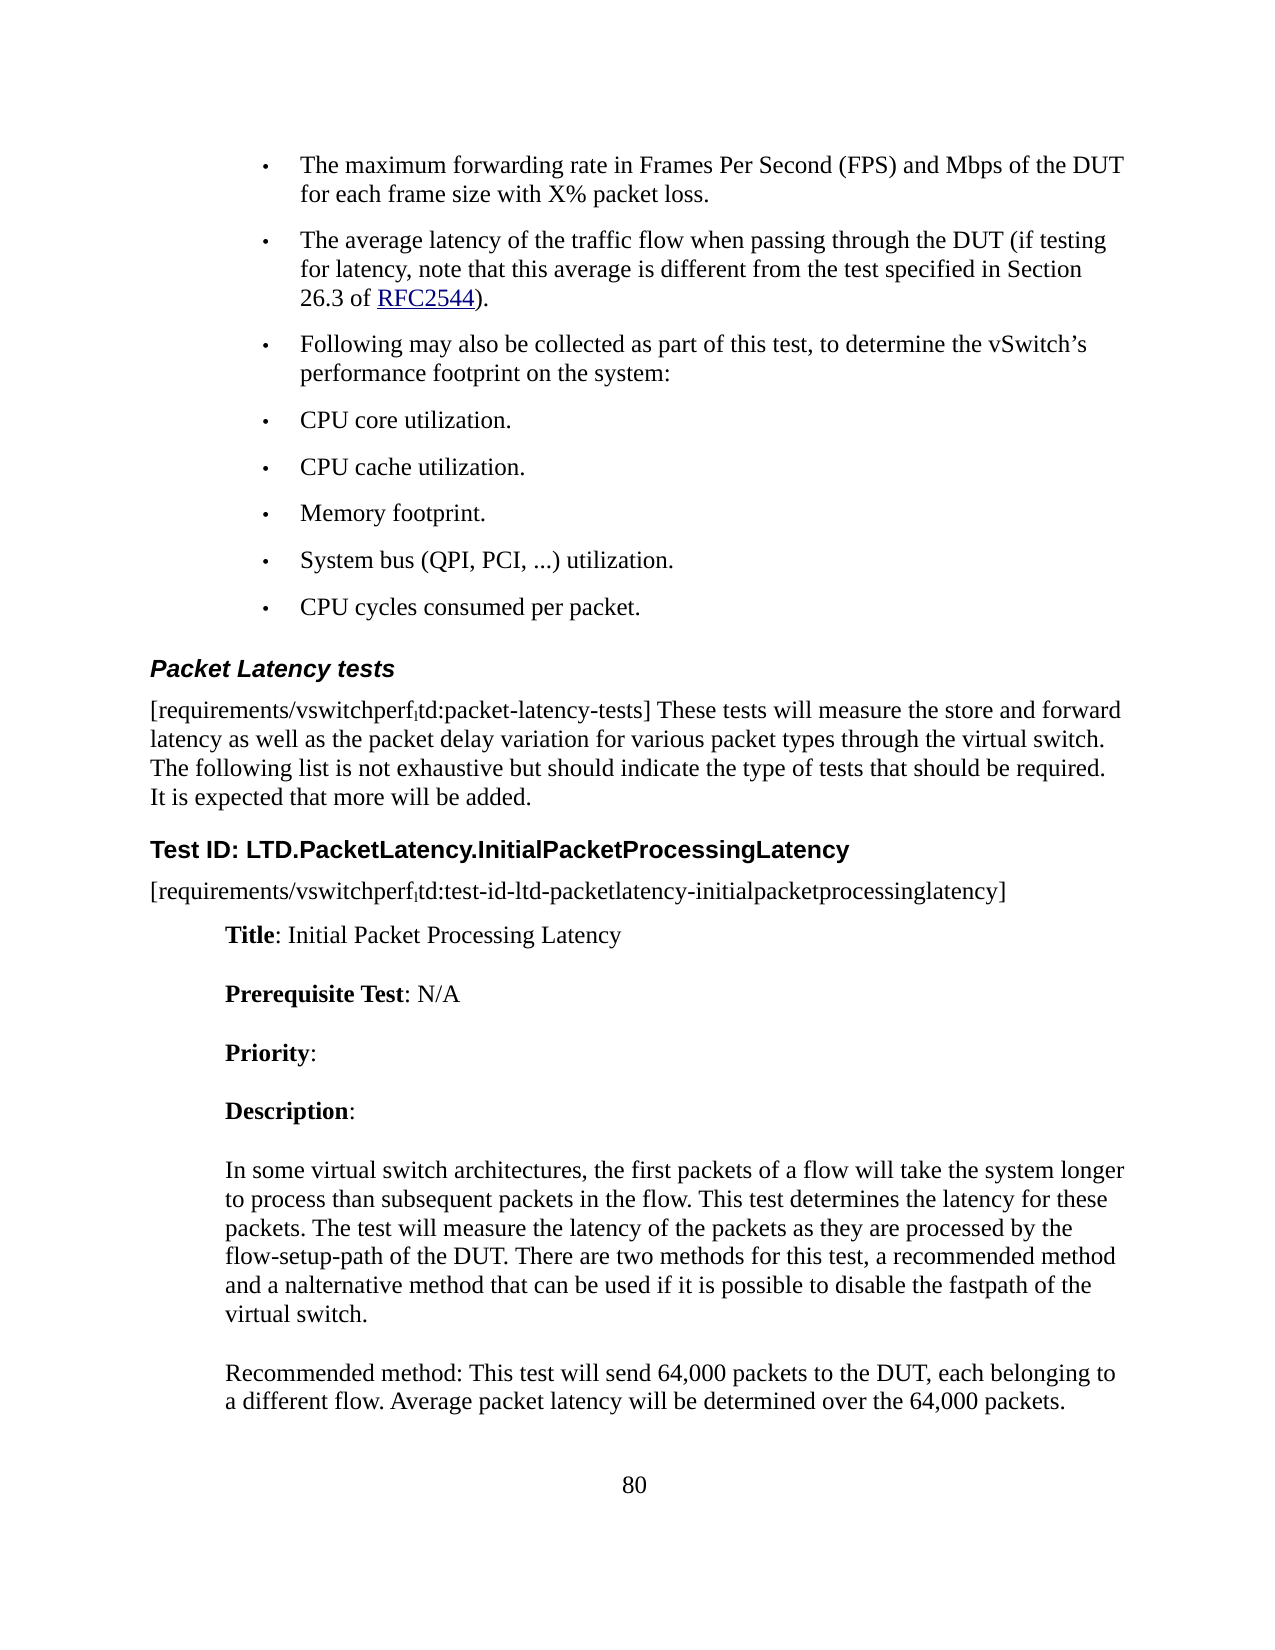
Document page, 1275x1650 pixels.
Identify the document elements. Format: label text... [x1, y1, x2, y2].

text Prerequisite Test: N/A [225, 979, 1125, 1008]
list System bus (QPI, PCI, ...) utilization. [262, 545, 1125, 574]
text Description: [225, 1096, 1125, 1125]
text Title: Initial Packet Processing Latency [225, 920, 1125, 949]
list CPU cycles consumed per packet. [262, 592, 1125, 620]
text [requirements/vswitchperfltd:packet-latency-tests] These tests will measure the store and forward latency as well as the packet delay variation for various packet types through the virtual switch. The following list is not exhaustive but should indicate the type of tests that should be required. It is expected that more will be added. [150, 695, 1125, 810]
text In some virtual switch architectures, the first packets of a flow will take the system longer to process than subsequent packets in the flow. This test determines the latency for these packets. The test will measure the latency of the packets as they are processed by the flow-setup-path of the DUT. There are two methods for this test, a recommended method and a nalternative method that can be used if it is possible to disable the fastpath of the virtual switch. [225, 1155, 1125, 1328]
subtitle Test ID: LTD.PacketLatency.InitialPacketProcessingLatency [150, 835, 1125, 864]
list CPU cache utilization. [262, 452, 1125, 480]
list CPU core utilization. [262, 405, 1125, 434]
text [requirements/vswitchperfltd:test-id-ltd-packetlatency-initialpacketprocessinglatency] [150, 876, 1125, 905]
list Following may also be collected as part of this test, to determine the vSwitch’s performance footprint on the system: [262, 329, 1125, 387]
text Priority: [225, 1038, 1125, 1066]
subtitle Packet Latency tests [150, 654, 1125, 683]
list The average latency of the traffic flow when passing through the DUT (if testing for latency, note that this average is different from the test specified in Section 26.3 of RFC2544). [262, 225, 1125, 312]
list The maximum forwarding rate in Frames Per Second (FPS) and Mbps of the DUT for each frame size with X% packet loss. [262, 150, 1125, 207]
text Recommended method: This test will send 64,000 packets to the DUT, each belonging to a different flow. Average packet latency will be determined over the 64,000 packets. [225, 1358, 1125, 1415]
list Memory footprint. [262, 498, 1125, 527]
